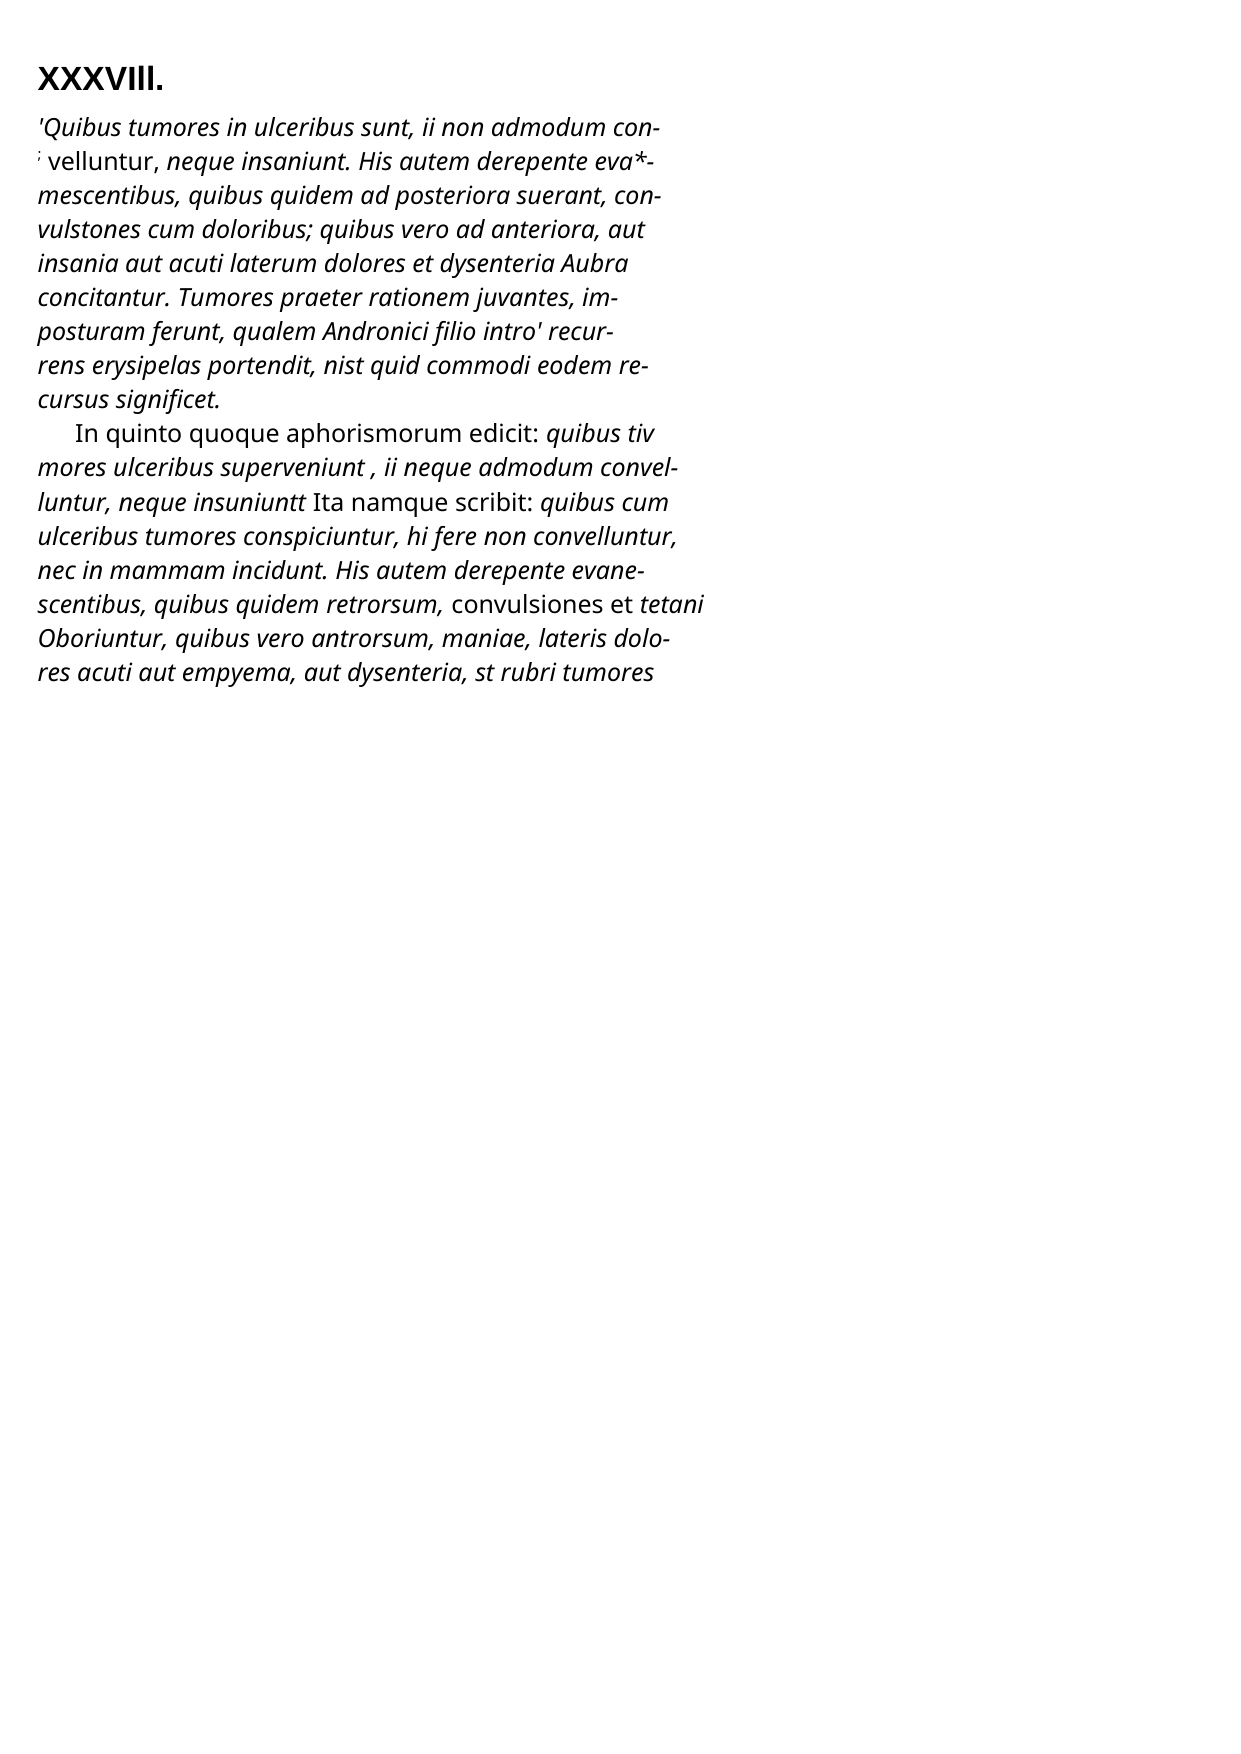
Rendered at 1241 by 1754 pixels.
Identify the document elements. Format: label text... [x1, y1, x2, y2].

text In quinto quoque aphorismorum edicit: quibus tiv mores ulceribus superveniunt , ii neque admodum convel- luntur, neque insuniuntt Ita namque scribit: quibus cum ulceribus tumores conspiciuntur, hi fere non convelluntur, nec in mammam incidunt. His autem derepente evane- scentibus, quibus quidem retrorsum, convulsiones et tetani Oboriuntur, quibus vero antrorsum, maniae, lateris dolo- res acuti aut empyema, aut dysenteria, st rubri tumores [37, 416, 1203, 688]
subtitle XXXVIll. [37, 58, 1203, 97]
text 'Quibus tumores in ulceribus sunt, ii non admodum con- ; velluntur, neque insaniunt. His autem derepente eva*- mescentibus, quibus quidem ad posteriora suerant, con- vulstones cum doloribus; quibus vero ad anteriora, aut insania aut acuti laterum dolores et dysenteria Aubra concitantur. Tumores praeter rationem juvantes, im- posturam ferunt, qualem Andronici filio intro' recur- rens erysipelas portendit, nist quid commodi eodem re- cursus significet. [37, 109, 1203, 416]
